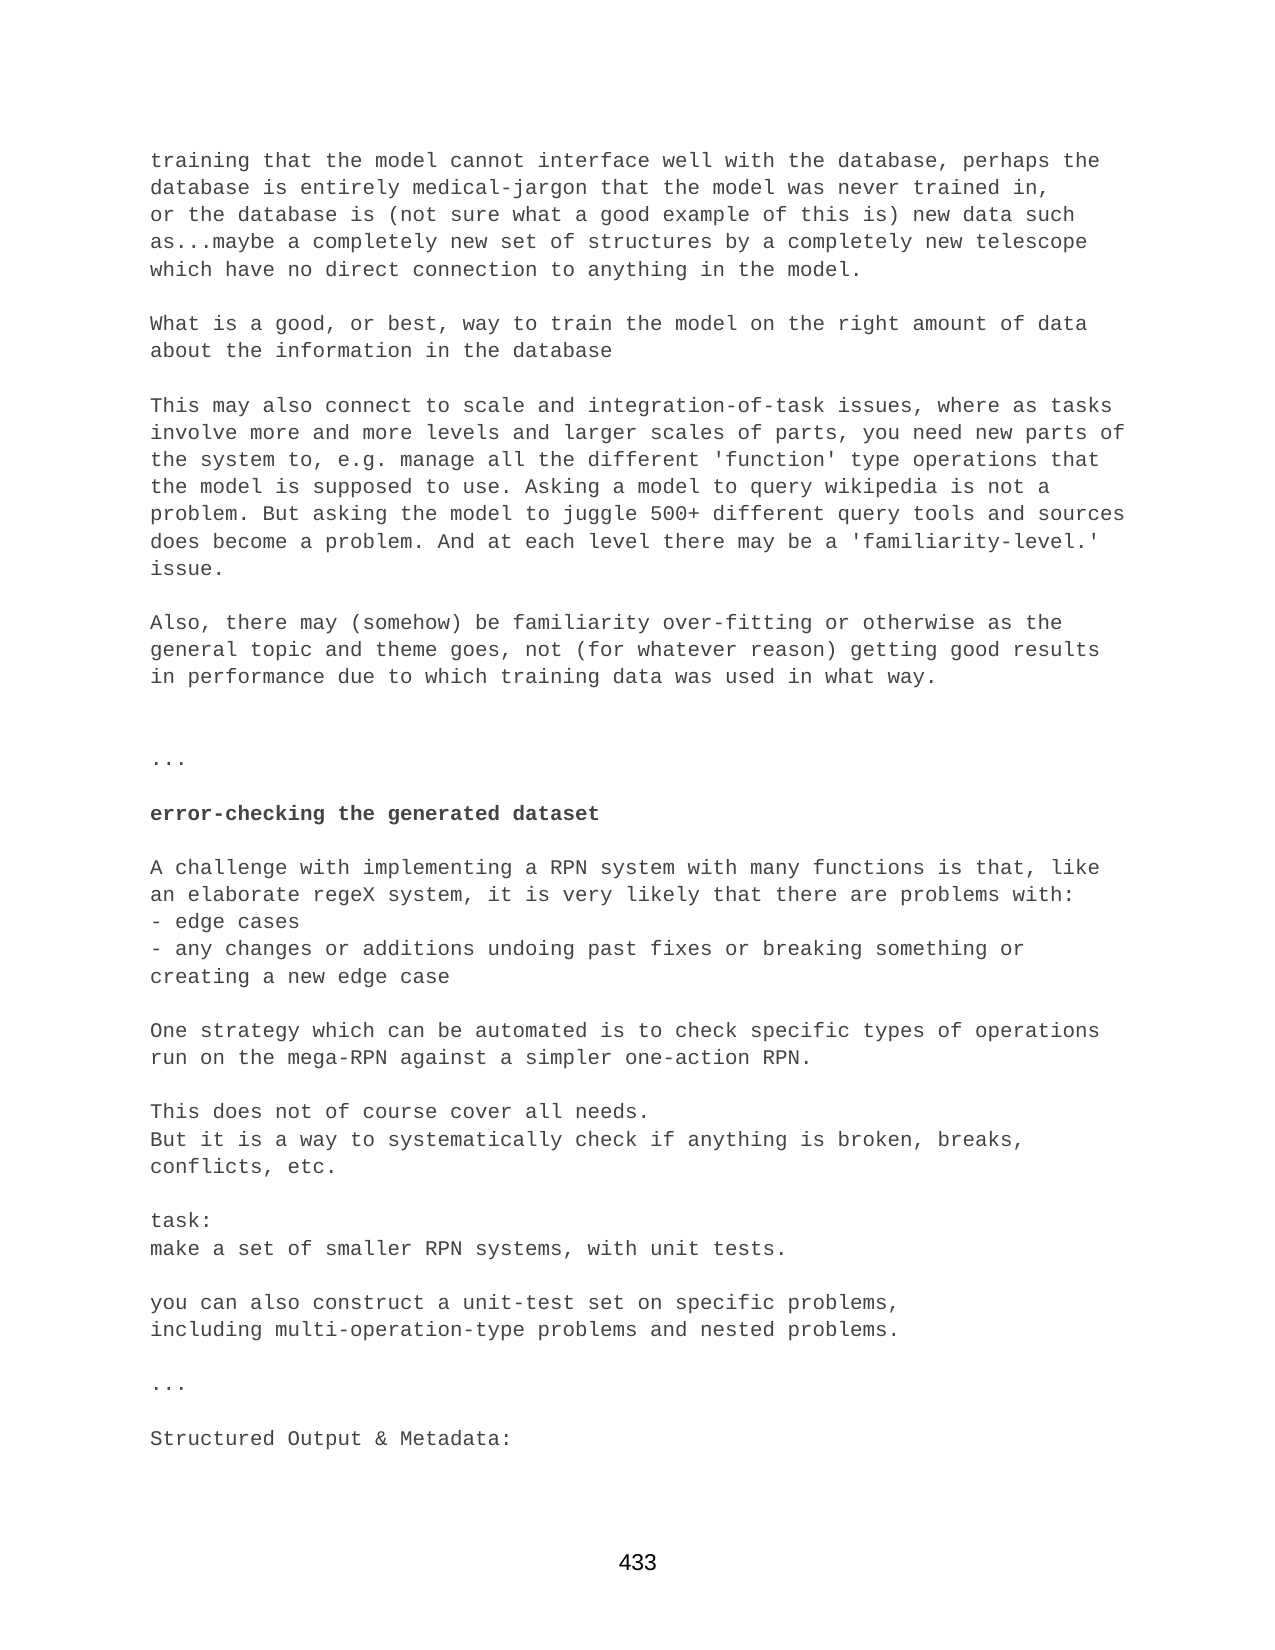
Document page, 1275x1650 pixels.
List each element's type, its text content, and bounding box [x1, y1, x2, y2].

text This may also connect to scale and integration-of-task issues, where as tasks involve more and more levels and larger scales of parts, you need new parts of the system to, e.g. manage all the different 'function' type operations that the model is supposed to use. Asking a model to query wikipedia is not a problem. But asking the model to juggle 500+ different query tools and sources does become a problem. And at each level there may be a 'familiarity-level.' issue. [150, 395, 1125, 581]
text This does not of course cover all needs. [150, 1102, 1125, 1125]
text But it is a way to systematically check if anything is broken, breaks, conflicts, etc. [150, 1129, 1125, 1179]
text - edge cases [150, 911, 1125, 935]
text Structured Output & Metadata: [150, 1428, 1125, 1451]
text One strategy which can be automated is to check specific types of operations run on the mega-RPN against a simpler one-action RPN. [150, 1020, 1125, 1071]
text error-checking the generated dataset [150, 802, 1125, 826]
text - any changes or additions undoing past fixes or breaking something or creating a new edge case [150, 938, 1125, 989]
text task: [150, 1210, 1125, 1234]
text ... [150, 748, 1125, 772]
text or the database is (not sure what a good example of this is) new data such as...maybe a completely new set of structures by a completely new telescope which have no direct connection to anything in the model. [150, 204, 1125, 282]
text make a set of smaller RPN systems, with unit tests. [150, 1237, 1125, 1261]
text A challenge with implementing a RPN system with many functions is that, like an elaborate regeX system, it is very likely that there are problems with: [150, 857, 1125, 908]
text including multi-operation-type problems and nested problems. [150, 1319, 1125, 1343]
text you can also construct a unit-test set on specific problems, [150, 1292, 1125, 1316]
text ... [150, 1373, 1125, 1397]
text Also, there may (somehow) be familiarity over-fitting or otherwise as the general topic and theme goes, not (for whatever reason) getting good results in performance due to which training data was used in what way. [150, 612, 1125, 690]
text training that the model cannot interface well with the database, perhaps the database is entirely medical-jargon that the model was never trained in, [150, 150, 1125, 201]
text What is a good, or best, way to train the model on the right amount of data about the information in the database [150, 313, 1125, 364]
